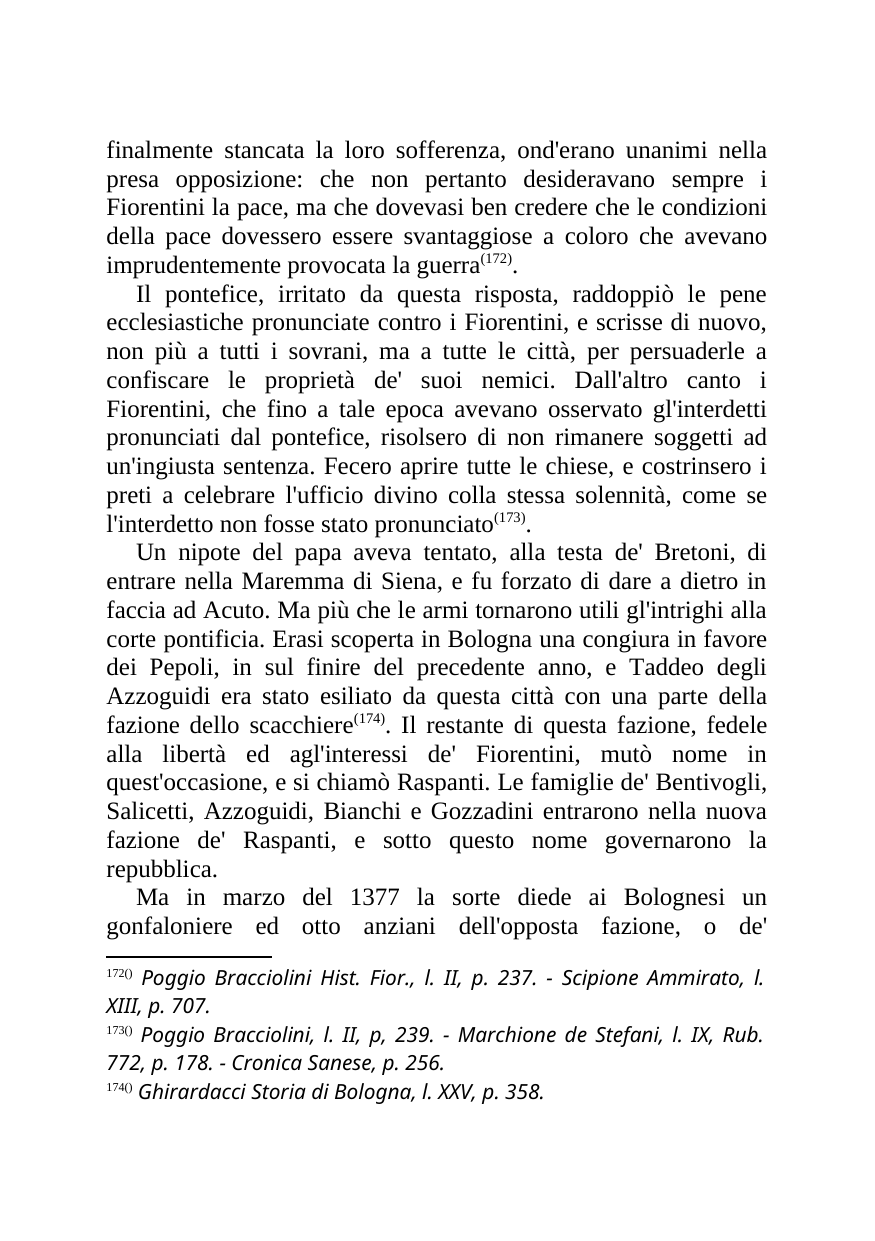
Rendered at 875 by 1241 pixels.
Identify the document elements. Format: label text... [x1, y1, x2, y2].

text Un nipote del papa aveva tentato, alla testa de' Bretoni, di entrare nella Maremma di Siena, e fu forzato di dare a dietro in faccia ad Acuto. Ma più che le armi tornarono utili gl'intrighi alla corte pontificia. Erasi scoperta in Bologna una congiura in favore dei Pepoli, in sul finire del precedente anno, e Taddeo degli Azzoguidi era stato esiliato da questa città con una parte della fazione dello scacchiere(). Il restante di questa fazione, fedele alla libertà ed agl'interessi de' Fiorentini, mutò nome in quest'occasione, e si chiamò Raspanti. Le famiglie de' Bentivogli, Salicetti, Azzoguidi, Bianchi e Gozzadini entrarono nella nuova fazione de' Raspanti, e sotto questo nome governarono la repubblica. [106, 537, 768, 882]
text () Poggio Bracciolini, l. II, p, 239. - Marchione de Stefani, l. IX, Rub. 772, p. 178. - Cronica Sanese, p. 256. [106, 1020, 768, 1077]
text finalmente stancata la loro sofferenza, ond'erano unanimi nella presa opposizione: che non pertanto desideravano sempre i Fiorentini la pace, ma che dovevasi ben credere che le condizioni della pace dovessero essere svantaggiose a coloro che avevano imprudentemente provocata la guerra(). [106, 135, 768, 279]
text () Poggio Bracciolini Hist. Fior., l. II, p. 237. - Scipione Ammirato, l. XIII, p. 707. [106, 963, 768, 1020]
text Il pontefice, irritato da questa risposta, raddoppiò le pene ecclesiastiche pronunciate contro i Fiorentini, e scrisse di nuovo, non più a tutti i sovrani, ma a tutte le città, per persuaderle a confiscare le proprietà de' suoi nemici. Dall'altro canto i Fiorentini, che fino a tale epoca avevano osservato gl'interdetti pronunciati dal pontefice, risolsero di non rimanere soggetti ad un'ingiusta sentenza. Fecero aprire tutte le chiese, e costrinsero i preti a celebrare l'ufficio divino colla stessa solennità, come se l'interdetto non fosse stato pronunciato(). [106, 279, 768, 537]
text Ma in marzo del 1377 la sorte diede ai Bolognesi un gonfaloniere ed otto anziani dell'opposta fazione, o de' [106, 882, 768, 940]
text () Ghirardacci Storia di Bologna, l. XXV, p. 358. [106, 1077, 768, 1105]
